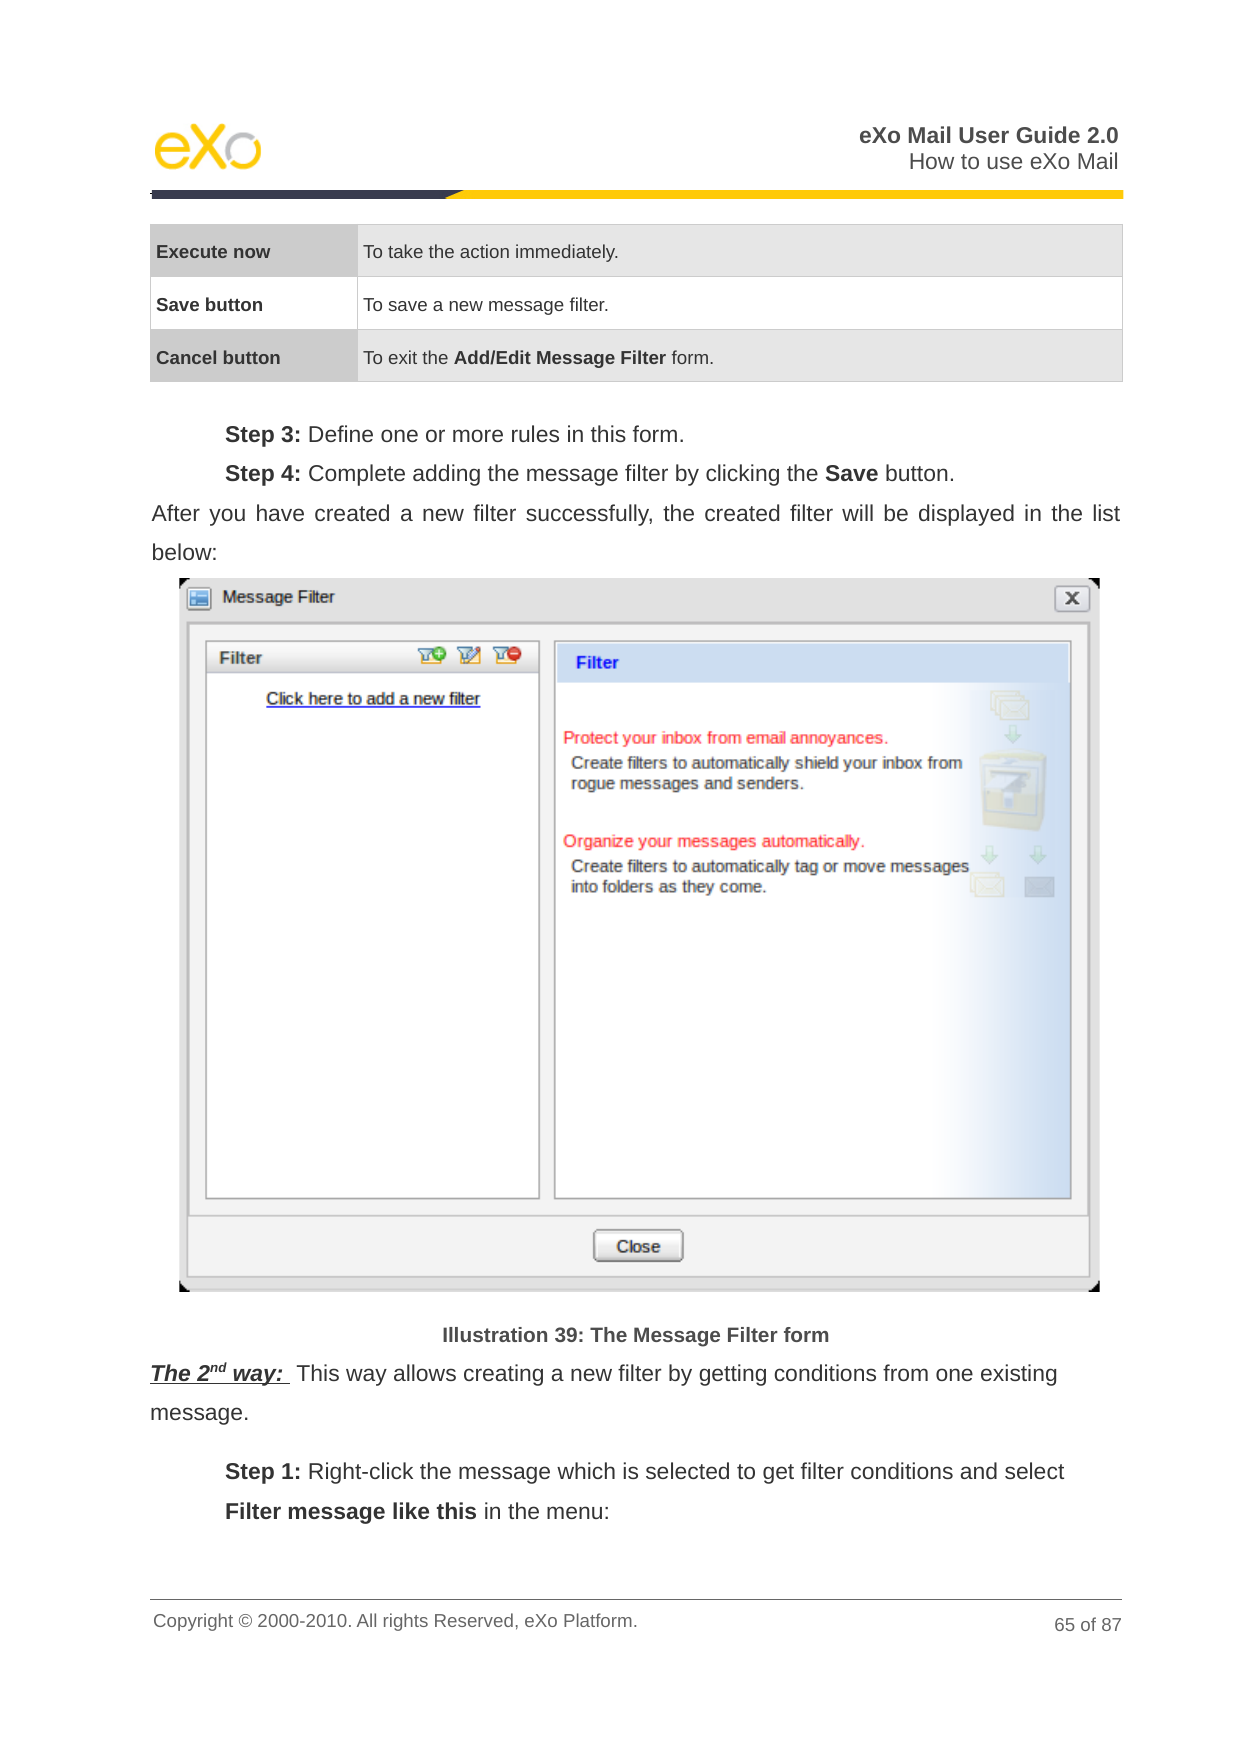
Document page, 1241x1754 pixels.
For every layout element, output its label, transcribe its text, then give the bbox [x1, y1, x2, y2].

list Step 3: Define one or more rules in this form. [187, 421, 1122, 447]
table_cell Cancel button [151, 330, 357, 381]
table_cell To take the action immediately. [358, 225, 1122, 276]
table_cell To exit the Add/Edit Message Filter form. [358, 330, 1122, 381]
list Step 1: Right-click the message which is selected to get filter conditions and select Filter message like this in the menu: [187, 1458, 1122, 1524]
text The 2nd way: This way allows creating a new filter by getting conditions from one existing message. [150, 1292, 1122, 1426]
text Illustration 39: The Message Filter form [172, 1292, 1099, 1347]
picture [155, 123, 262, 170]
picture [151, 190, 1124, 199]
table_cell Execute now [151, 225, 357, 276]
list Step 4: Complete adding the message filter by clicking the Save button. [187, 460, 1122, 487]
list After you have created a new filter successfully, the created filter will be displayed in the list below: [114, 500, 1122, 566]
table_cell Save button [151, 277, 357, 329]
table_cell To save a new message filter. [358, 277, 1122, 329]
picture [179, 578, 1100, 1292]
